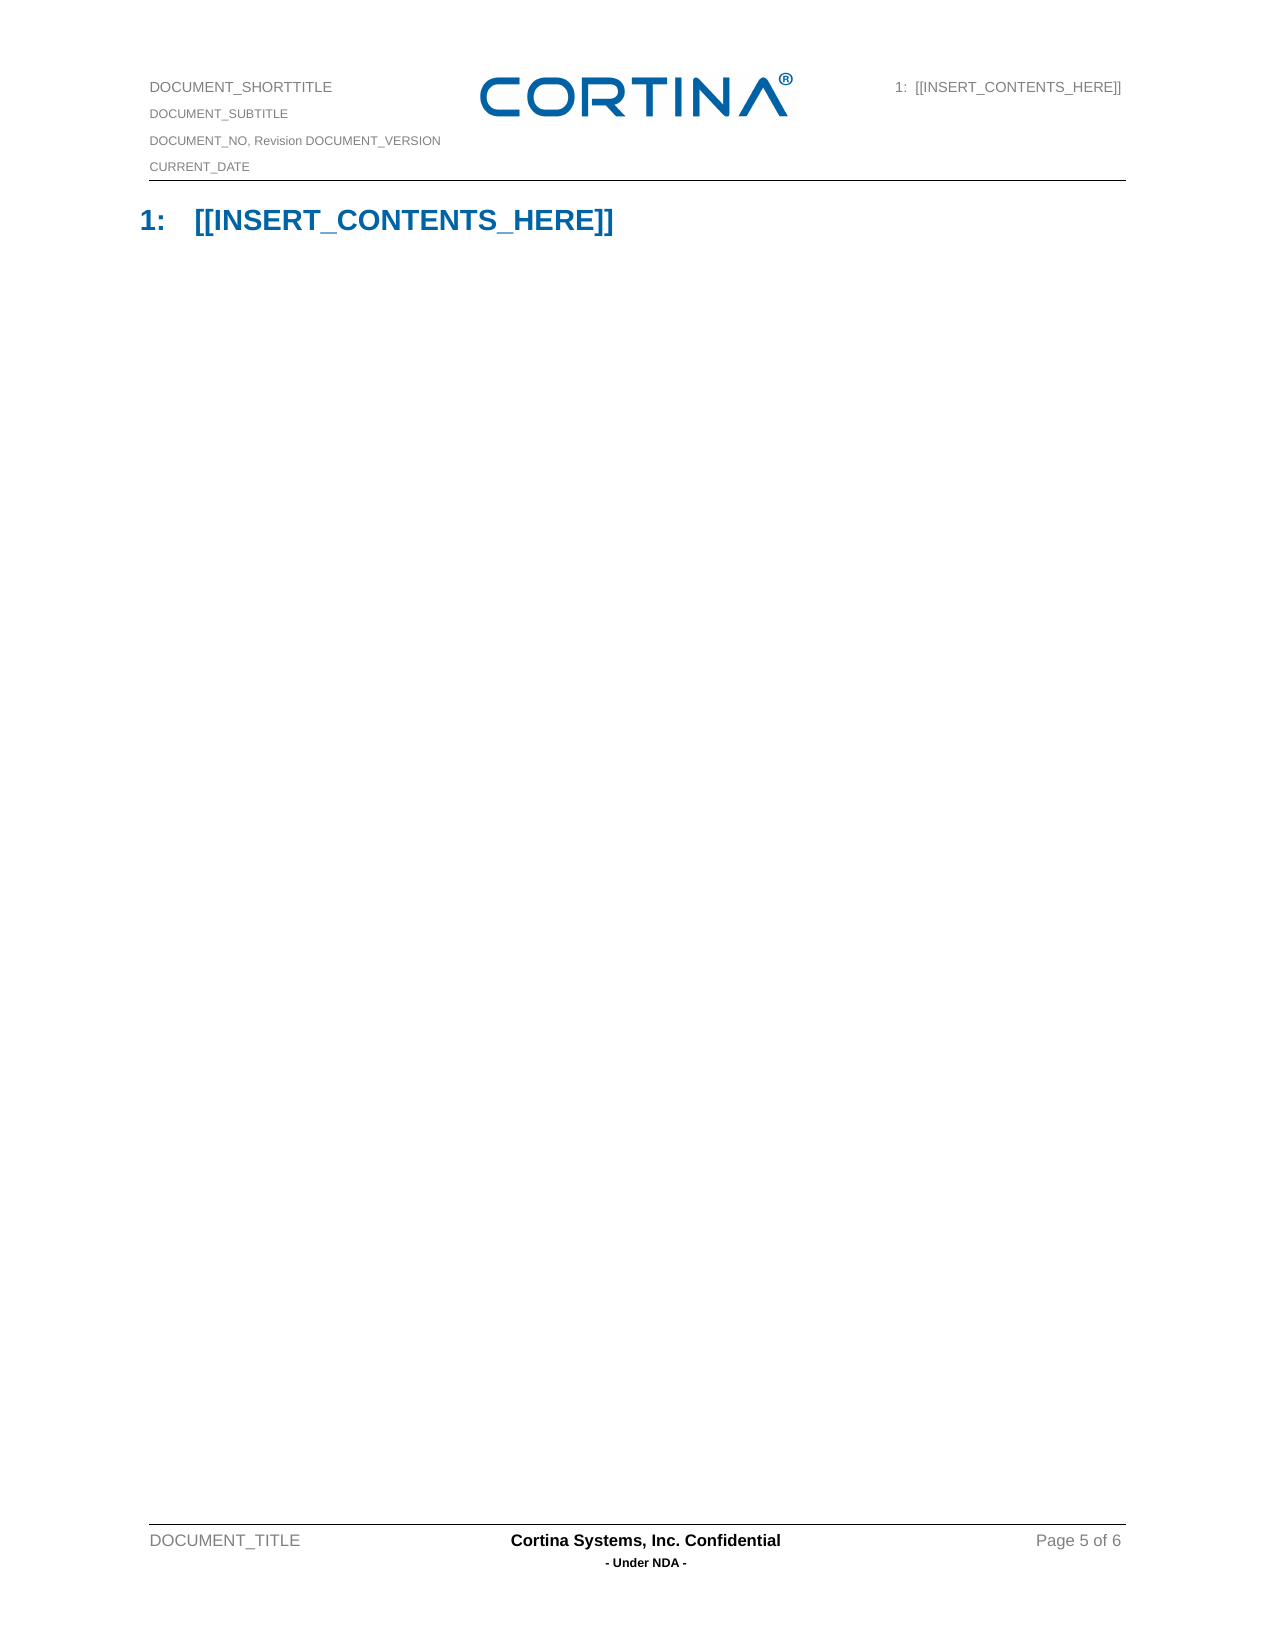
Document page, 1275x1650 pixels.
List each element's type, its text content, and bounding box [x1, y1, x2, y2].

subtitle [[INSERT_CONTENTS_HERE]] [132, 203, 1126, 237]
picture [478, 70, 797, 120]
